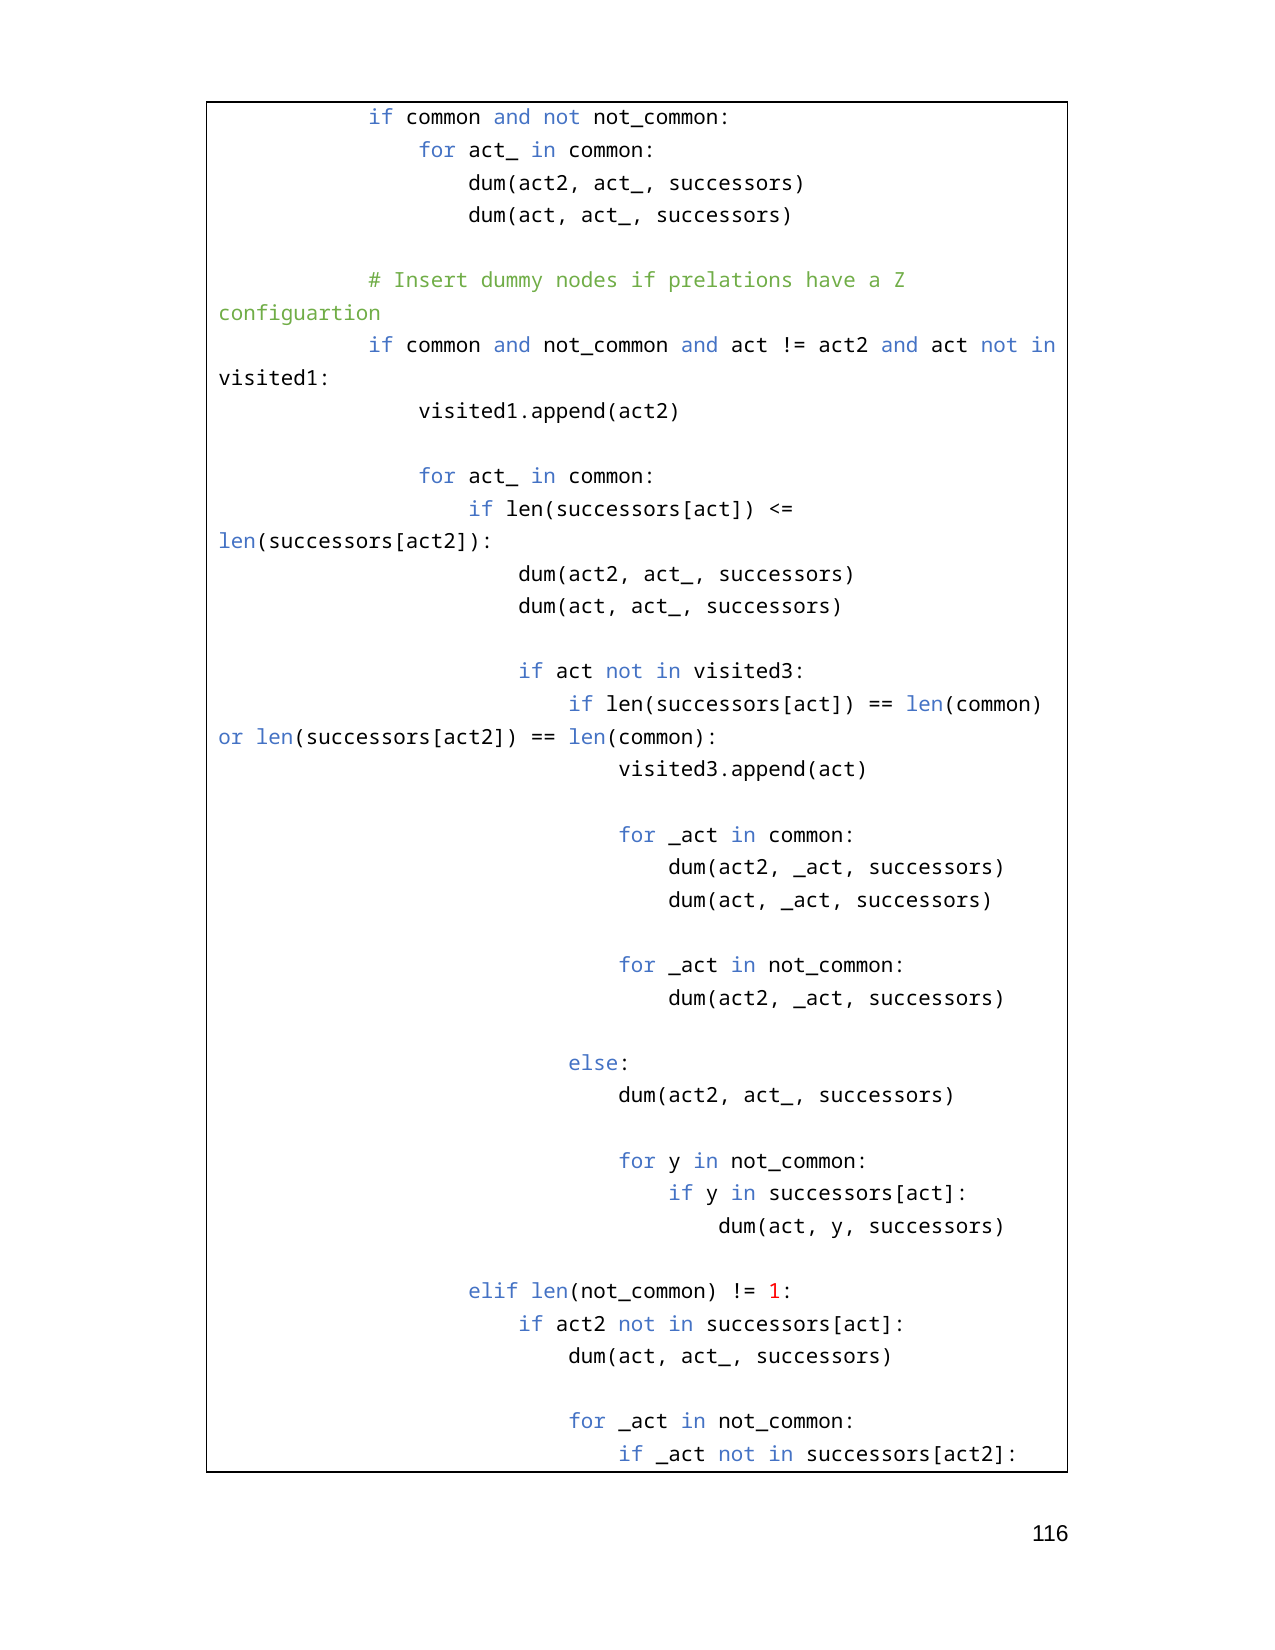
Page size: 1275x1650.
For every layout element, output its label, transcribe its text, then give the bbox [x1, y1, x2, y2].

table_header if common and not not_common: for act_ in common: dum(act2, act_, successors) dum(act, act_, successors) # Insert dummy nodes if prelations have a Z configuartion if common and not_common and act != act2 and act not in visited1: visited1.append(act2) for act_ in common: if len(successors[act]) <= len(successors[act2]): dum(act2, act_, successors) dum(act, act_, successors) if act not in visited3: if len(successors[act]) == len(common) or len(successors[act2]) == len(common): visited3.append(act) for _act in common: dum(act2, _act, successors) dum(act, _act, successors) for _act in not_common: dum(act2, _act, successors) else: dum(act2, act_, successors) for y in not_common: if y in successors[act]: dum(act, y, successors) elif len(not_common) != 1: if act2 not in successors[act]: dum(act, act_, successors) for _act in not_common: if _act not in successors[act2]: [207, 103, 1067, 1471]
